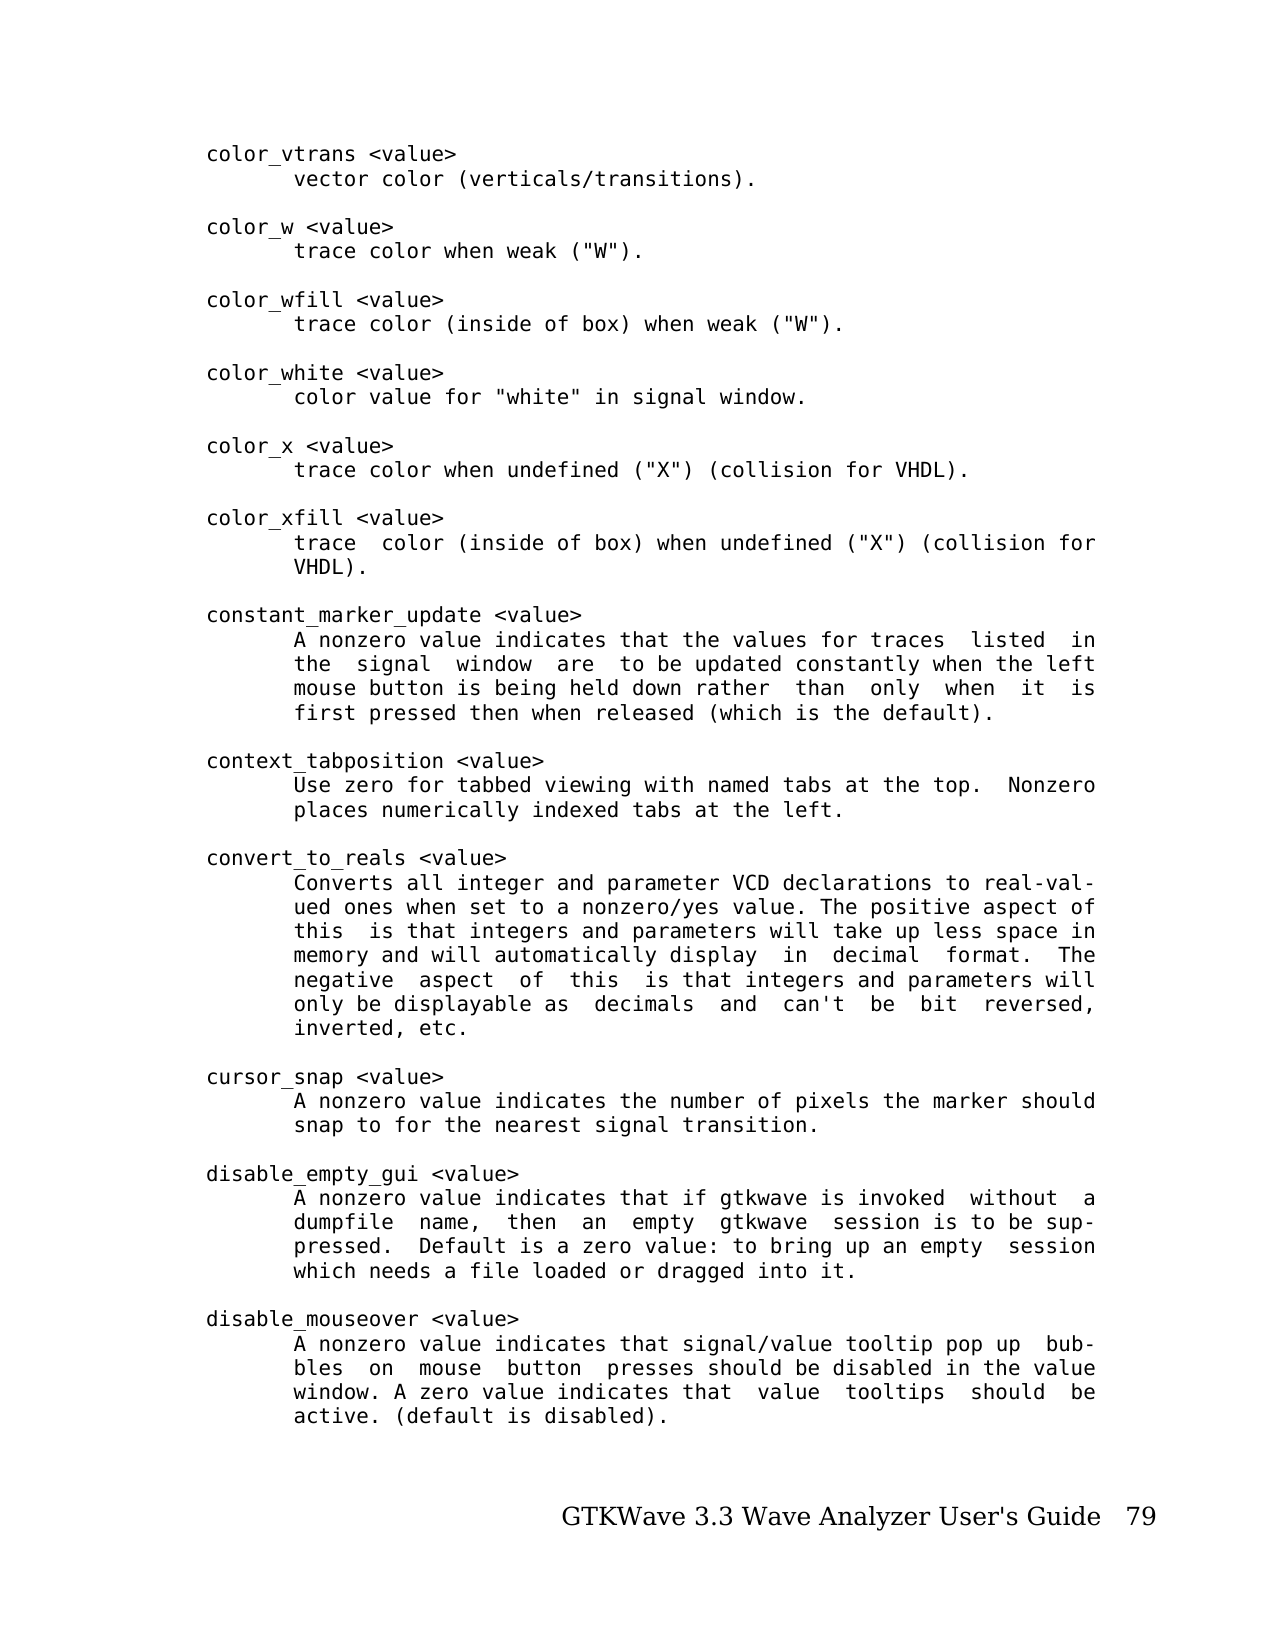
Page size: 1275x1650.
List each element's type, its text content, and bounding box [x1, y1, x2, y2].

text color_wfill <value> [118, 288, 1157, 312]
text first pressed then when released (which is the default). [118, 701, 1157, 725]
text trace color when weak ("W"). [118, 239, 1157, 264]
text convert_to_reals <value> [118, 846, 1157, 871]
text constant_marker_update <value> [118, 603, 1157, 628]
text A nonzero value indicates that signal/value tooltip pop up bub- [118, 1332, 1157, 1356]
text color_x <value> [118, 434, 1157, 458]
text color_xfill <value> [118, 506, 1157, 531]
text disable_empty_gui <value> [118, 1162, 1157, 1186]
text color_vtrans <value> [118, 142, 1157, 167]
text snap to for the nearest signal transition. [118, 1113, 1157, 1137]
text trace color (inside of box) when weak ("W"). [118, 312, 1157, 337]
text color_white <value> [118, 361, 1157, 385]
text color value for "white" in signal window. [118, 385, 1157, 409]
text Converts all integer and parameter VCD declarations to real-val- [118, 871, 1157, 895]
text pressed. Default is a zero value: to bring up an empty session [118, 1234, 1157, 1259]
text color_w <value> [118, 215, 1157, 239]
text trace color (inside of box) when undefined ("X") (collision for [118, 531, 1157, 555]
text memory and will automatically display in decimal format. The [118, 943, 1157, 968]
text window. A zero value indicates that value tooltips should be [118, 1380, 1157, 1404]
text bles on mouse button presses should be disabled in the value [118, 1356, 1157, 1380]
text this is that integers and parameters will take up less space in [118, 919, 1157, 943]
text places numerically indexed tabs at the left. [118, 798, 1157, 822]
text trace color when undefined ("X") (collision for VHDL). [118, 458, 1157, 482]
text A nonzero value indicates that if gtkwave is invoked without a [118, 1186, 1157, 1210]
text mouse button is being held down rather than only when it is [118, 676, 1157, 701]
text active. (default is disabled). [118, 1404, 1157, 1429]
text which needs a file loaded or dragged into it. [118, 1259, 1157, 1283]
text disable_mouseover <value> [118, 1307, 1157, 1332]
text Use zero for tabbed viewing with named tabs at the top. Nonzero [118, 773, 1157, 798]
text A nonzero value indicates that the values for traces listed in [118, 628, 1157, 652]
text VHDL). [118, 555, 1157, 579]
text only be displayable as decimals and can't be bit reversed, [118, 992, 1157, 1016]
text vector color (verticals/transitions). [118, 167, 1157, 191]
text A nonzero value indicates the number of pixels the marker should [118, 1089, 1157, 1113]
text negative aspect of this is that integers and parameters will [118, 968, 1157, 992]
text ued ones when set to a nonzero/yes value. The positive aspect of [118, 895, 1157, 919]
text cursor_snap <value> [118, 1065, 1157, 1089]
text context_tabposition <value> [118, 749, 1157, 773]
text the signal window are to be updated constantly when the left [118, 652, 1157, 676]
text dumpfile name, then an empty gtkwave session is to be sup- [118, 1210, 1157, 1234]
text inverted, etc. [118, 1016, 1157, 1040]
